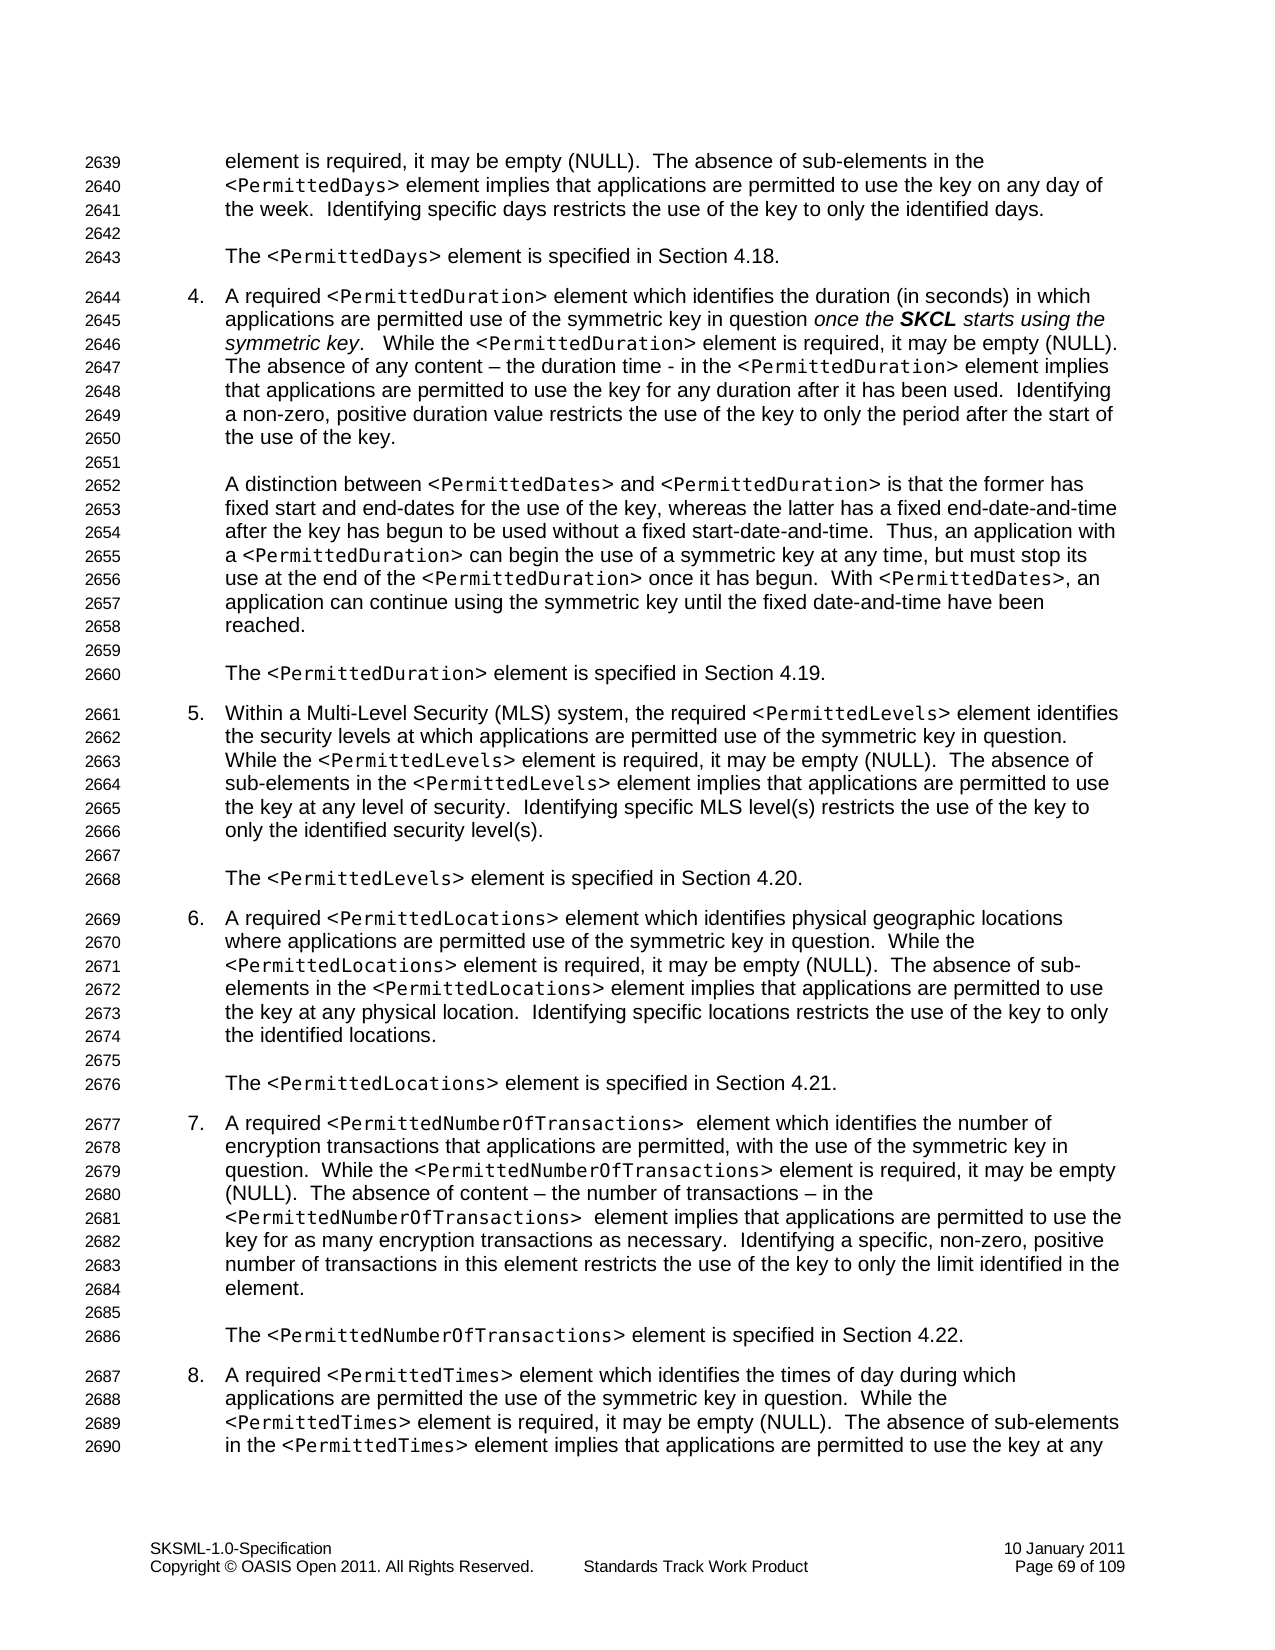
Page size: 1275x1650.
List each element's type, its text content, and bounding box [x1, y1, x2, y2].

list A required <PermittedTimes> element which identifies the times of day during which applications are permitted the use of the symmetric key in question. While the <PermittedTimes> element is required, it may be empty (NULL). The absence of sub-elements in the <PermittedTimes> element implies that applications are permitted to use the key at any [187, 1363, 1125, 1457]
list A required <PermittedNumberOfTransactions> element which identifies the number of encryption transactions that applications are permitted, with the use of the symmetric key in question. While the <PermittedNumberOfTransactions> element is required, it may be empty (NULL). The absence of content – the number of transactions – in the <PermittedNumberOfTransactions> element implies that applications are permitted to use the key for as many encryption transactions as necessary. Identifying a specific, non-zero, positive number of transactions in this element restricts the use of the key to only the limit identified in the element. The <PermittedNumberOfTransactions> element is specified in Section 4.22. [187, 1111, 1125, 1347]
list element is required, it may be empty (NULL). The absence of sub-elements in the <PermittedDays> element implies that applications are permitted to use the key on any day of the week. Identifying specific days restricts the use of the key to only the identified days. The <PermittedDays> element is specified in Section 4.18. [187, 150, 1125, 268]
list A required <PermittedLocations> element which identifies physical geographic locations where applications are permitted use of the symmetric key in question. While the <PermittedLocations> element is required, it may be empty (NULL). The absence of sub-elements in the <PermittedLocations> element implies that applications are permitted to use the key at any physical location. Identifying specific locations restricts the use of the key to only the identified locations. The <PermittedLocations> element is specified in Section 4.21. [187, 906, 1125, 1094]
list Within a Multi-Level Security (MLS) system, the required <PermittedLevels> element identifies the security levels at which applications are permitted use of the symmetric key in question. While the <PermittedLevels> element is required, it may be empty (NULL). The absence of sub-elements in the <PermittedLevels> element implies that applications are permitted to use the key at any level of security. Identifying specific MLS level(s) restricts the use of the key to only the identified security level(s). The <PermittedLevels> element is specified in Section 4.20. [187, 701, 1125, 889]
list A required <PermittedDuration> element which identifies the duration (in seconds) in which applications are permitted use of the symmetric key in question once the SKCL starts using the symmetric key. While the <PermittedDuration> element is required, it may be empty (NULL). The absence of any content – the duration time - in the <PermittedDuration> element implies that applications are permitted to use the key for any duration after it has been used. Identifying a non-zero, positive duration value restricts the use of the key to only the period after the start of the use of the key. A distinction between <PermittedDates> and <PermittedDuration> is that the former has fixed start and end-dates for the use of the key, whereas the latter has a fixed end-date-and-time after the key has begun to be used without a fixed start-date-and-time. Thus, an application with a <PermittedDuration> can begin the use of a symmetric key at any time, but must stop its use at the end of the <PermittedDuration> once it has begun. With <PermittedDates>, an application can continue using the symmetric key until the fixed date-and-time have been reached. The <PermittedDuration> element is specified in Section 4.19. [187, 284, 1125, 684]
